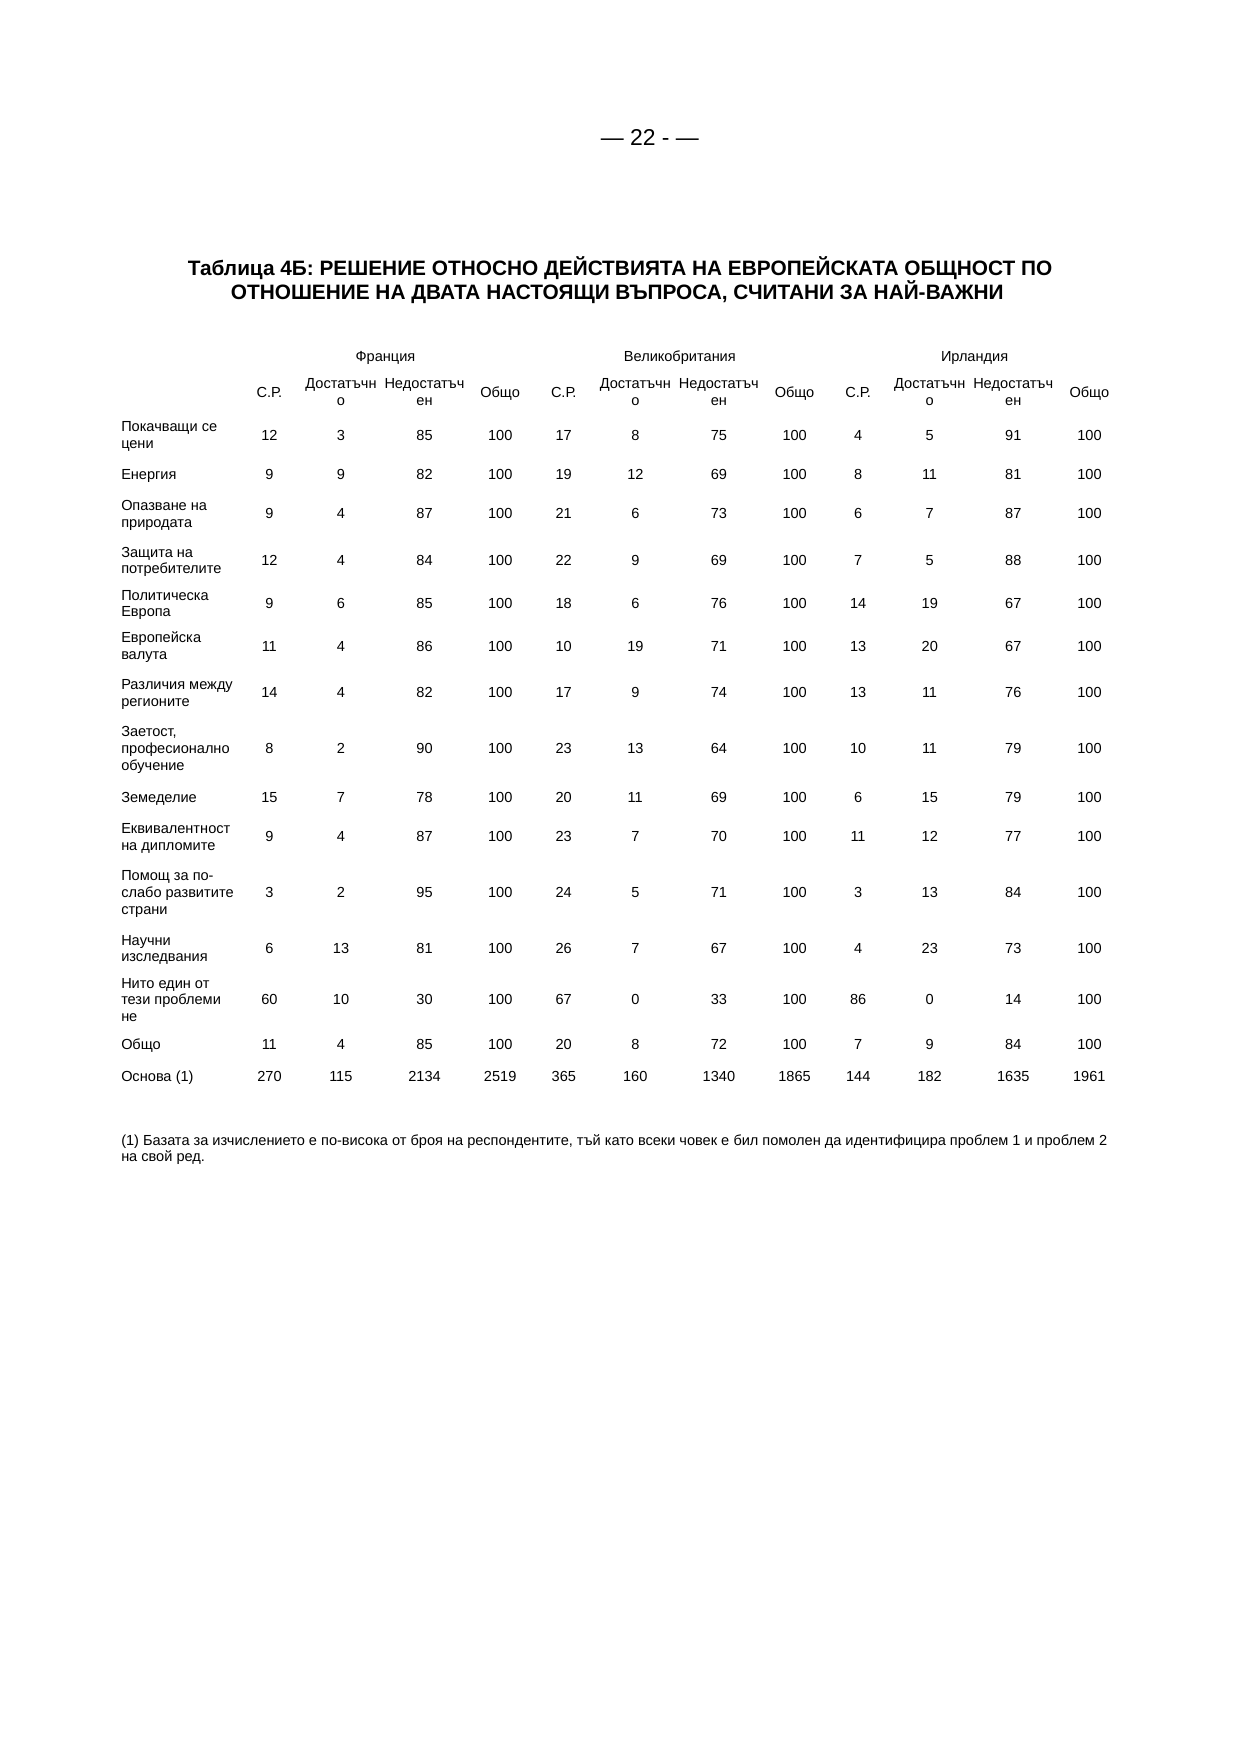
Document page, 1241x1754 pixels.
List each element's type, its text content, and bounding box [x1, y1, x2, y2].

table_cell 365 [533, 1060, 594, 1092]
table_cell 0 [889, 971, 970, 1027]
table_cell Защита на потребителите [118, 537, 238, 583]
table_cell 12 [238, 412, 300, 458]
table_cell [595, 1092, 676, 1125]
table_cell 8 [595, 412, 676, 458]
table_cell [381, 308, 467, 340]
table_cell 82 [381, 458, 467, 490]
table_cell 4 [300, 490, 381, 537]
table_cell 73 [970, 925, 1056, 971]
table_cell Научни изследвания [118, 925, 238, 971]
table_cell 85 [381, 1028, 467, 1060]
table_cell 7 [595, 925, 676, 971]
table_cell Франция [238, 340, 532, 372]
table_cell 10 [300, 971, 381, 1027]
table_cell 78 [381, 781, 467, 813]
table_cell 100 [468, 971, 532, 1027]
table_cell 87 [381, 813, 467, 860]
table_cell 13 [827, 623, 889, 669]
table_cell [827, 308, 889, 340]
table_cell [468, 308, 532, 340]
table_cell 86 [381, 623, 467, 669]
table_cell С.Р. [533, 372, 594, 412]
table_cell [1056, 308, 1122, 340]
table_cell [118, 1092, 238, 1125]
table_cell 100 [762, 458, 827, 490]
table_cell 100 [468, 623, 532, 669]
table_cell Великобритания [533, 340, 827, 372]
table_header Таблица 4Б: РЕШЕНИЕ ОТНОСНО ДЕЙСТВИЯТА НА ЕВРОПЕЙСКАТА ОБЩНОСТ ПО ОТНОШЕНИЕ НА ДВАТА НАСТОЯЩИ ВЪПРОСА, СЧИТАНИ ЗА НАЙ-ВАЖНИ [118, 252, 1122, 307]
table_cell [468, 1092, 532, 1125]
table_cell 79 [970, 716, 1056, 781]
table_cell 84 [970, 1028, 1056, 1060]
table_cell 11 [595, 781, 676, 813]
table_cell 1635 [970, 1060, 1056, 1092]
table_cell [1056, 1092, 1122, 1125]
table_cell 1961 [1056, 1060, 1122, 1092]
table_cell 23 [889, 925, 970, 971]
table_cell 5 [889, 412, 970, 458]
table_cell 6 [595, 490, 676, 537]
table_cell 26 [533, 925, 594, 971]
table_cell 2519 [468, 1060, 532, 1092]
table_cell 100 [468, 490, 532, 537]
table_cell 100 [762, 669, 827, 716]
table_cell Недостатъчен [381, 372, 467, 412]
table_cell 100 [468, 669, 532, 716]
table_cell 3 [827, 860, 889, 925]
table_cell 7 [827, 1028, 889, 1060]
table_cell 17 [533, 669, 594, 716]
table_cell 60 [238, 971, 300, 1027]
table_cell 76 [970, 669, 1056, 716]
table_cell 20 [889, 623, 970, 669]
table_cell [381, 1092, 467, 1125]
table_cell 100 [1056, 925, 1122, 971]
table_cell 85 [381, 412, 467, 458]
table_cell 79 [970, 781, 1056, 813]
table_cell Земеделие [118, 781, 238, 813]
table_cell 100 [1056, 1028, 1122, 1060]
table_cell 75 [676, 412, 762, 458]
table_cell 9 [238, 490, 300, 537]
table_cell [970, 1092, 1056, 1125]
table_cell 84 [970, 860, 1056, 925]
table_cell 13 [595, 716, 676, 781]
table_cell 7 [595, 813, 676, 860]
table_cell 22 [533, 537, 594, 583]
table_cell Общо [468, 372, 532, 412]
table_cell 10 [533, 623, 594, 669]
table_cell Помощ за по-слабо развитите страни [118, 860, 238, 925]
table_cell 76 [676, 583, 762, 623]
table_cell 100 [1056, 860, 1122, 925]
table_cell 100 [1056, 623, 1122, 669]
table_cell 18 [533, 583, 594, 623]
table_cell 100 [762, 860, 827, 925]
table_cell Опазване на природата [118, 490, 238, 537]
table_cell 9 [595, 669, 676, 716]
table_cell 7 [827, 537, 889, 583]
table_cell 19 [533, 458, 594, 490]
table_cell Нито един от тези проблеми не [118, 971, 238, 1027]
table_cell 67 [533, 971, 594, 1027]
table_cell 9 [300, 458, 381, 490]
table_cell Еквивалентност на дипломите [118, 813, 238, 860]
table_cell [676, 1092, 762, 1125]
table_cell 100 [1056, 412, 1122, 458]
table_cell [300, 1092, 381, 1125]
table_cell 2134 [381, 1060, 467, 1092]
table_cell 87 [381, 490, 467, 537]
table_cell 100 [1056, 458, 1122, 490]
table_cell [889, 1092, 970, 1125]
table_cell 5 [889, 537, 970, 583]
table_cell Европейска валута [118, 623, 238, 669]
table_cell 100 [468, 813, 532, 860]
table_cell 69 [676, 781, 762, 813]
table_cell [533, 308, 594, 340]
table_cell 11 [889, 669, 970, 716]
table_cell 6 [300, 583, 381, 623]
table_cell 100 [762, 412, 827, 458]
table_cell [533, 1092, 594, 1125]
table_cell 100 [1056, 716, 1122, 781]
table_cell 100 [1056, 971, 1122, 1027]
table_cell 4 [300, 537, 381, 583]
table_cell 91 [970, 412, 1056, 458]
table_cell 160 [595, 1060, 676, 1092]
table_cell 5 [595, 860, 676, 925]
table_cell 100 [1056, 669, 1122, 716]
table_cell 100 [468, 1028, 532, 1060]
table_cell 10 [827, 716, 889, 781]
table_cell 100 [1056, 813, 1122, 860]
table_cell 86 [827, 971, 889, 1027]
table_cell 100 [468, 583, 532, 623]
table_cell 4 [300, 623, 381, 669]
table_cell 3 [300, 412, 381, 458]
table_cell 14 [238, 669, 300, 716]
table_cell 6 [827, 781, 889, 813]
table_cell 20 [533, 781, 594, 813]
table_cell 33 [676, 971, 762, 1027]
table_cell 100 [468, 925, 532, 971]
table_cell Недостатъчен [970, 372, 1056, 412]
table_cell 4 [300, 1028, 381, 1060]
table_cell С.Р. [238, 372, 300, 412]
table_cell 6 [827, 490, 889, 537]
table_cell 9 [595, 537, 676, 583]
table_cell Заетост, професионално обучение [118, 716, 238, 781]
table_cell Енергия [118, 458, 238, 490]
table_cell Различия между регионите [118, 669, 238, 716]
table_cell 144 [827, 1060, 889, 1092]
table_cell 19 [595, 623, 676, 669]
table_cell 100 [762, 490, 827, 537]
table_cell 24 [533, 860, 594, 925]
table_cell 12 [889, 813, 970, 860]
table_cell 14 [970, 971, 1056, 1027]
table_cell 70 [676, 813, 762, 860]
table_cell 71 [676, 623, 762, 669]
table_cell 7 [889, 490, 970, 537]
table_cell 69 [676, 458, 762, 490]
table_cell 182 [889, 1060, 970, 1092]
table_cell 87 [970, 490, 1056, 537]
table_cell [970, 308, 1056, 340]
table_cell [676, 308, 762, 340]
table_cell 74 [676, 669, 762, 716]
table_cell 12 [595, 458, 676, 490]
table_cell Недостатъчен [676, 372, 762, 412]
table_cell 11 [889, 716, 970, 781]
table_cell 73 [676, 490, 762, 537]
table_cell 11 [238, 623, 300, 669]
table_cell 100 [468, 537, 532, 583]
table_cell 64 [676, 716, 762, 781]
table_cell Общо [762, 372, 827, 412]
table_cell 7 [300, 781, 381, 813]
table_cell 4 [300, 813, 381, 860]
table_cell 4 [827, 925, 889, 971]
table_cell 67 [970, 623, 1056, 669]
table_cell 270 [238, 1060, 300, 1092]
table_cell 11 [827, 813, 889, 860]
table_cell 88 [970, 537, 1056, 583]
table_cell 72 [676, 1028, 762, 1060]
table_cell 69 [676, 537, 762, 583]
table_cell 4 [300, 669, 381, 716]
table_cell 0 [595, 971, 676, 1027]
table_cell 100 [1056, 490, 1122, 537]
table_cell 84 [381, 537, 467, 583]
table_cell 19 [889, 583, 970, 623]
table_cell [762, 1092, 827, 1125]
table_cell [595, 308, 676, 340]
table_cell 17 [533, 412, 594, 458]
table_cell 85 [381, 583, 467, 623]
table_cell Достатъчно [300, 372, 381, 412]
table_cell 9 [238, 813, 300, 860]
table_cell [827, 1092, 889, 1125]
table_cell 100 [468, 781, 532, 813]
table_cell 100 [468, 716, 532, 781]
table_cell 9 [238, 583, 300, 623]
table_cell 100 [468, 860, 532, 925]
table_cell 100 [762, 813, 827, 860]
table_cell 100 [762, 716, 827, 781]
table_cell 100 [468, 458, 532, 490]
table_cell 9 [889, 1028, 970, 1060]
table_cell 6 [595, 583, 676, 623]
table_cell Политическа Европа [118, 583, 238, 623]
table_cell 15 [889, 781, 970, 813]
table_cell 6 [238, 925, 300, 971]
table_cell 13 [300, 925, 381, 971]
table_cell 82 [381, 669, 467, 716]
table_cell 100 [762, 623, 827, 669]
table_cell 100 [1056, 537, 1122, 583]
table_cell 11 [889, 458, 970, 490]
table_cell [889, 308, 970, 340]
table_cell 23 [533, 716, 594, 781]
table_cell 8 [238, 716, 300, 781]
table_cell 3 [238, 860, 300, 925]
table_cell 67 [676, 925, 762, 971]
table_cell [300, 308, 381, 340]
table_cell 81 [381, 925, 467, 971]
table_cell 71 [676, 860, 762, 925]
table_cell 8 [827, 458, 889, 490]
table_cell 15 [238, 781, 300, 813]
table_cell [238, 308, 300, 340]
table_cell [118, 372, 238, 412]
table_cell Ирландия [827, 340, 1122, 372]
table_cell 100 [762, 583, 827, 623]
table_cell 12 [238, 537, 300, 583]
table_cell Общо [118, 1028, 238, 1060]
table_cell 95 [381, 860, 467, 925]
table_cell Основа (1) [118, 1060, 238, 1092]
table_cell 14 [827, 583, 889, 623]
table_cell 100 [762, 971, 827, 1027]
table_cell 115 [300, 1060, 381, 1092]
table_cell 9 [238, 458, 300, 490]
table_cell 100 [762, 781, 827, 813]
table_cell 90 [381, 716, 467, 781]
table_cell 30 [381, 971, 467, 1027]
table_cell Общо [1056, 372, 1122, 412]
table_cell (1) Базата за изчислението е по-висока от броя на респондентите, тъй като всеки човек е бил помолен да идентифицира проблем 1 и проблем 2 на свой ред. [118, 1125, 1122, 1171]
table_cell 2 [300, 716, 381, 781]
table_cell [762, 308, 827, 340]
table_cell 100 [762, 1028, 827, 1060]
table_cell 100 [762, 537, 827, 583]
table_cell С.Р. [827, 372, 889, 412]
table_cell [118, 308, 238, 340]
table_cell [238, 1092, 300, 1125]
table_cell 13 [827, 669, 889, 716]
table_cell 77 [970, 813, 1056, 860]
table_cell Покачващи се цени [118, 412, 238, 458]
table_cell 23 [533, 813, 594, 860]
table_cell [118, 340, 238, 372]
table_cell 100 [762, 925, 827, 971]
table_cell 8 [595, 1028, 676, 1060]
table_cell 100 [1056, 781, 1122, 813]
table_cell 21 [533, 490, 594, 537]
table_cell Достатъчно [595, 372, 676, 412]
table_cell Достатъчно [889, 372, 970, 412]
table_cell 1865 [762, 1060, 827, 1092]
table_cell 100 [468, 412, 532, 458]
table_cell 1340 [676, 1060, 762, 1092]
table_cell 20 [533, 1028, 594, 1060]
table_cell 13 [889, 860, 970, 925]
table_cell 11 [238, 1028, 300, 1060]
table_cell 100 [1056, 583, 1122, 623]
table_cell 67 [970, 583, 1056, 623]
table_cell 4 [827, 412, 889, 458]
table_cell 81 [970, 458, 1056, 490]
table_cell 2 [300, 860, 381, 925]
